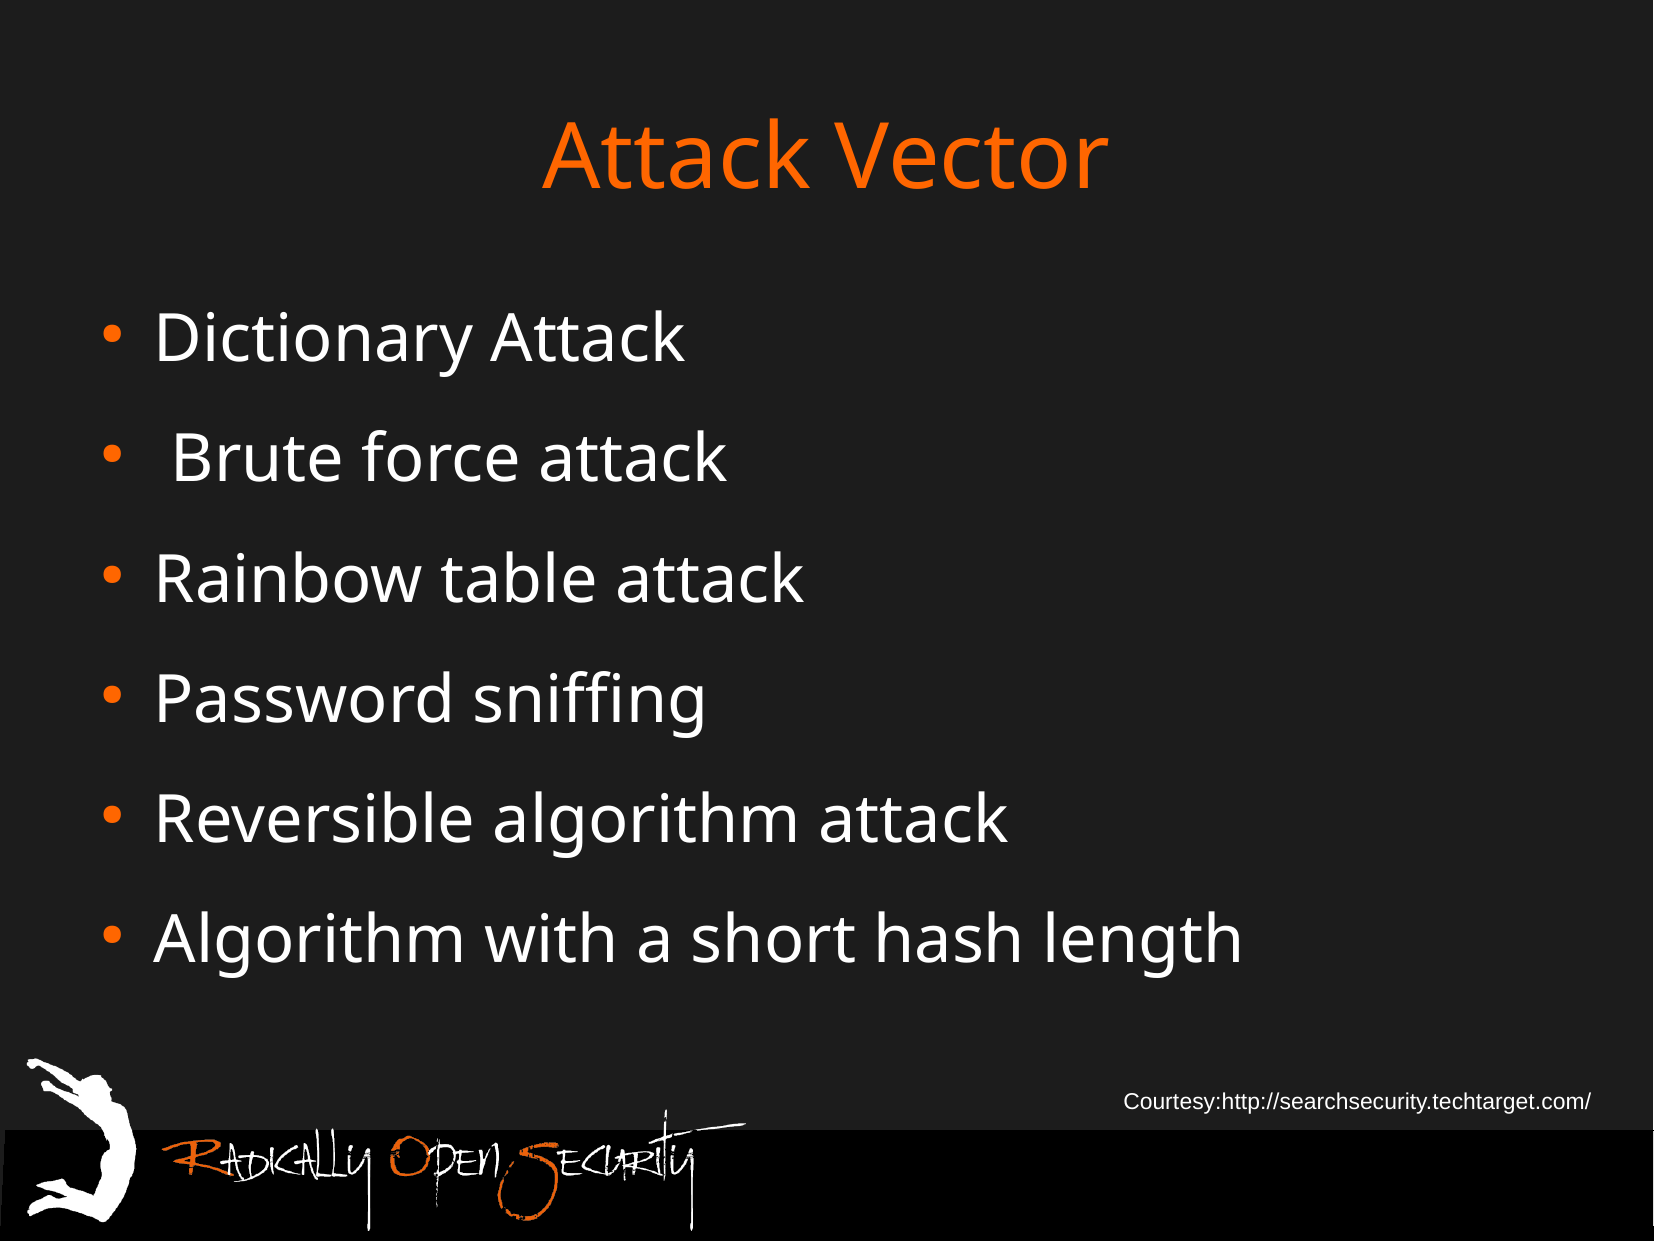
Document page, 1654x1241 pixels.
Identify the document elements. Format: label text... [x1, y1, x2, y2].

text_box Courtesy:http://searchsecurity.techtarget.com/ [1108, 1081, 1642, 1124]
picture [0, 1022, 778, 1241]
title Attack Vector [82, 49, 1571, 257]
list Dictionary Attack Brute force attack Rainbow table attack Password sniffing Reversible algorithm attack Algorithm with a short hash length [82, 290, 1571, 1031]
